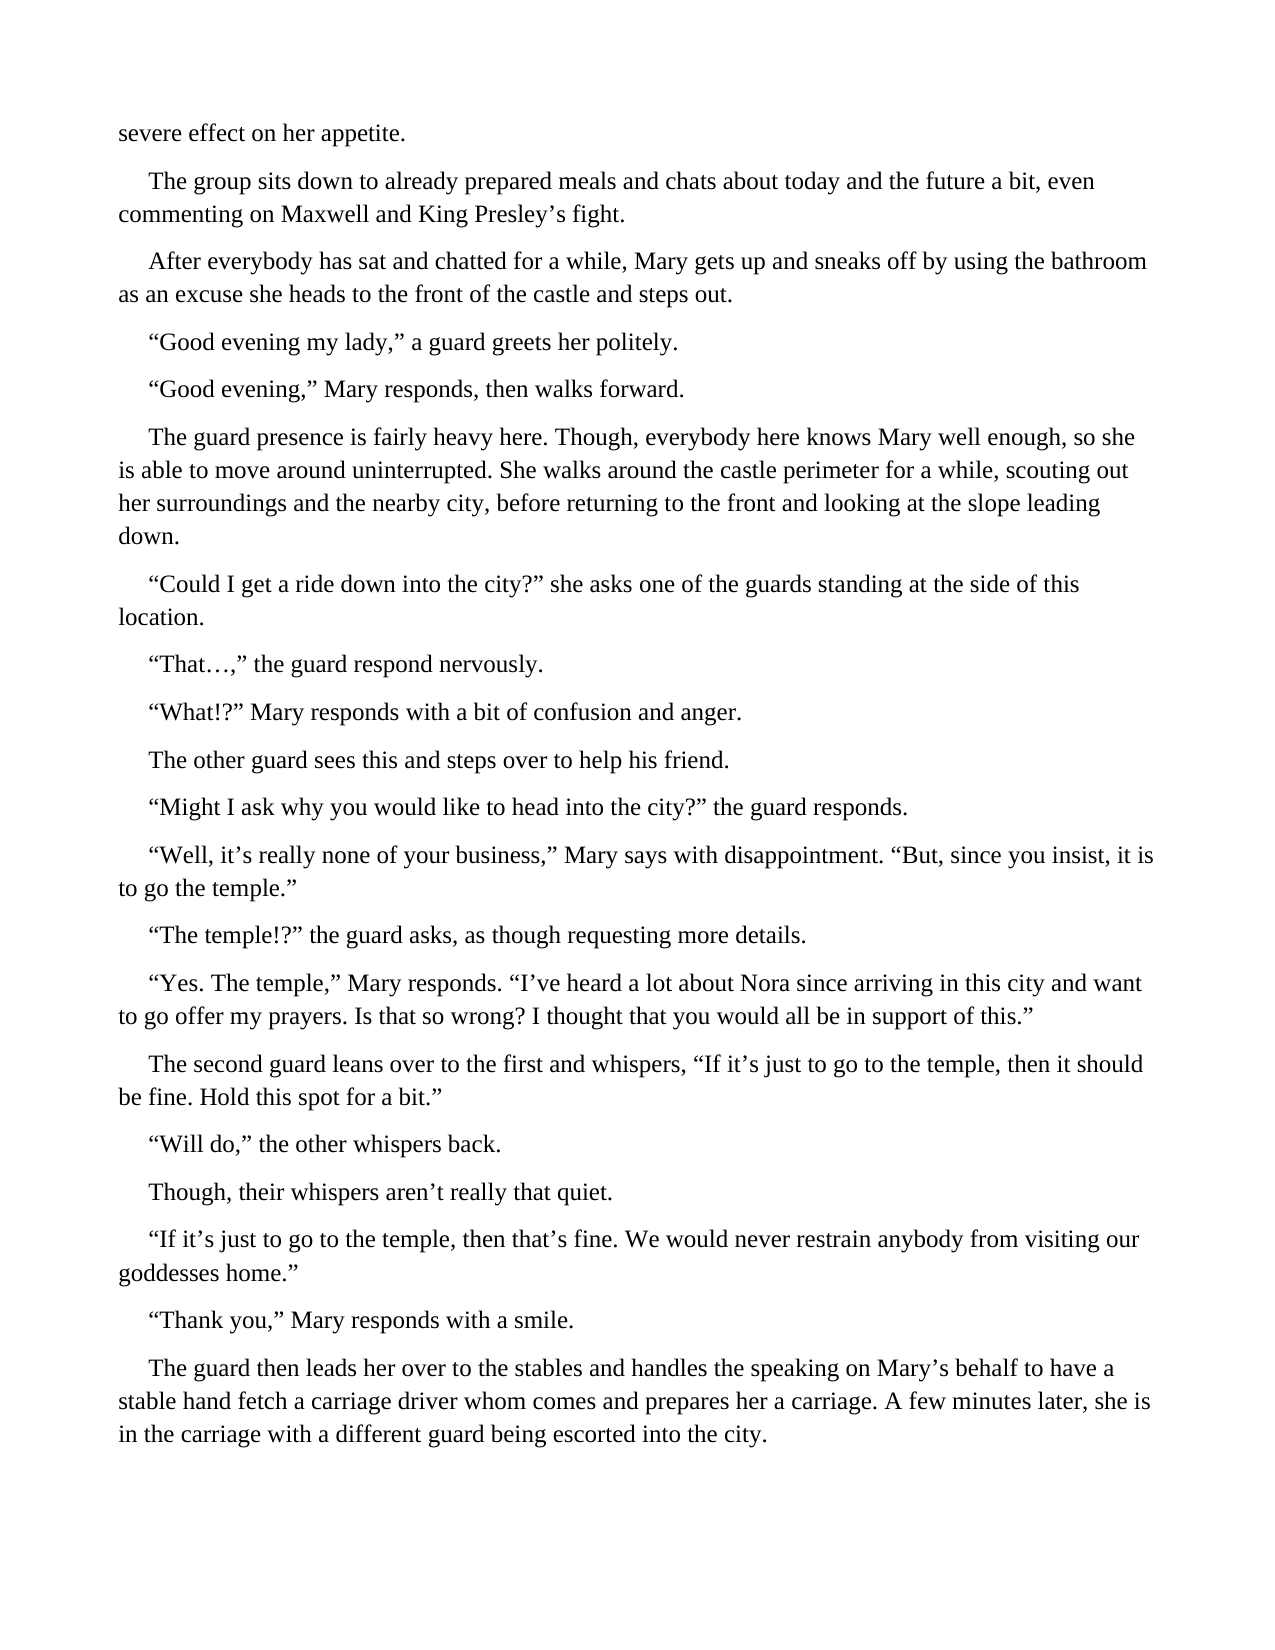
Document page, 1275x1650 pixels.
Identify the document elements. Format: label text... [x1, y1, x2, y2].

text The guard then leads her over to the stables and handles the speaking on Mary’s behalf to have a stable hand fetch a carriage driver whom comes and prepares her a carriage. A few minutes later, she is in the carriage with a different guard being escorted into the city. [118, 1353, 1157, 1448]
text “If it’s just to go to the temple, then that’s fine. We would never restrain anybody from visiting our goddesses home.” [118, 1224, 1157, 1286]
text Though, their whispers aren’t really that quiet. [118, 1177, 1157, 1206]
text “The temple!?” the guard asks, as though requesting more details. [118, 921, 1157, 949]
text severe effect on her appetite. [118, 118, 1157, 147]
text The second guard leans over to the first and whispers, “If it’s just to go to the temple, then it should be fine. Hold this spot for a bit.” [118, 1049, 1157, 1111]
text “Well, it’s really none of your business,” Mary says with disappointment. “But, since you insist, it is to go the temple.” [118, 840, 1157, 902]
text The guard presence is fairly heavy here. Though, everybody here knows Mary well enough, so she is able to move around uninterrupted. She walks around the castle perimeter for a while, scouting out her surroundings and the nearby city, before returning to the front and looking at the slope leading down. [118, 422, 1157, 550]
text “Thank you,” Mary responds with a smile. [118, 1305, 1157, 1334]
text The group sits down to already prepared meals and chats about today and the future a bit, even commenting on Maxwell and King Presley’s fight. [118, 166, 1157, 227]
text “That…,” the guard respond nervously. [118, 649, 1157, 678]
text After everybody has sat and chatted for a while, Mary gets up and sneaks off by using the bathroom as an excuse she heads to the front of the castle and steps out. [118, 246, 1157, 308]
text “Will do,” the other whispers back. [118, 1129, 1157, 1158]
text “Could I get a ride down into the city?” she asks one of the guards standing at the side of this location. [118, 569, 1157, 631]
text “Yes. The temple,” Mary responds. “I’ve heard a lot about Nora since arriving in this city and want to go offer my prayers. Is that so wrong? I thought that you would all be in support of this.” [118, 968, 1157, 1030]
text “What!?” Mary responds with a bit of confusion and anger. [118, 697, 1157, 726]
text The other guard sees this and steps over to help his friend. [118, 745, 1157, 773]
text “Good evening,” Mary responds, then walks forward. [118, 374, 1157, 403]
text “Might I ask why you would like to head into the city?” the guard responds. [118, 792, 1157, 821]
text “Good evening my lady,” a guard greets her politely. [118, 327, 1157, 356]
